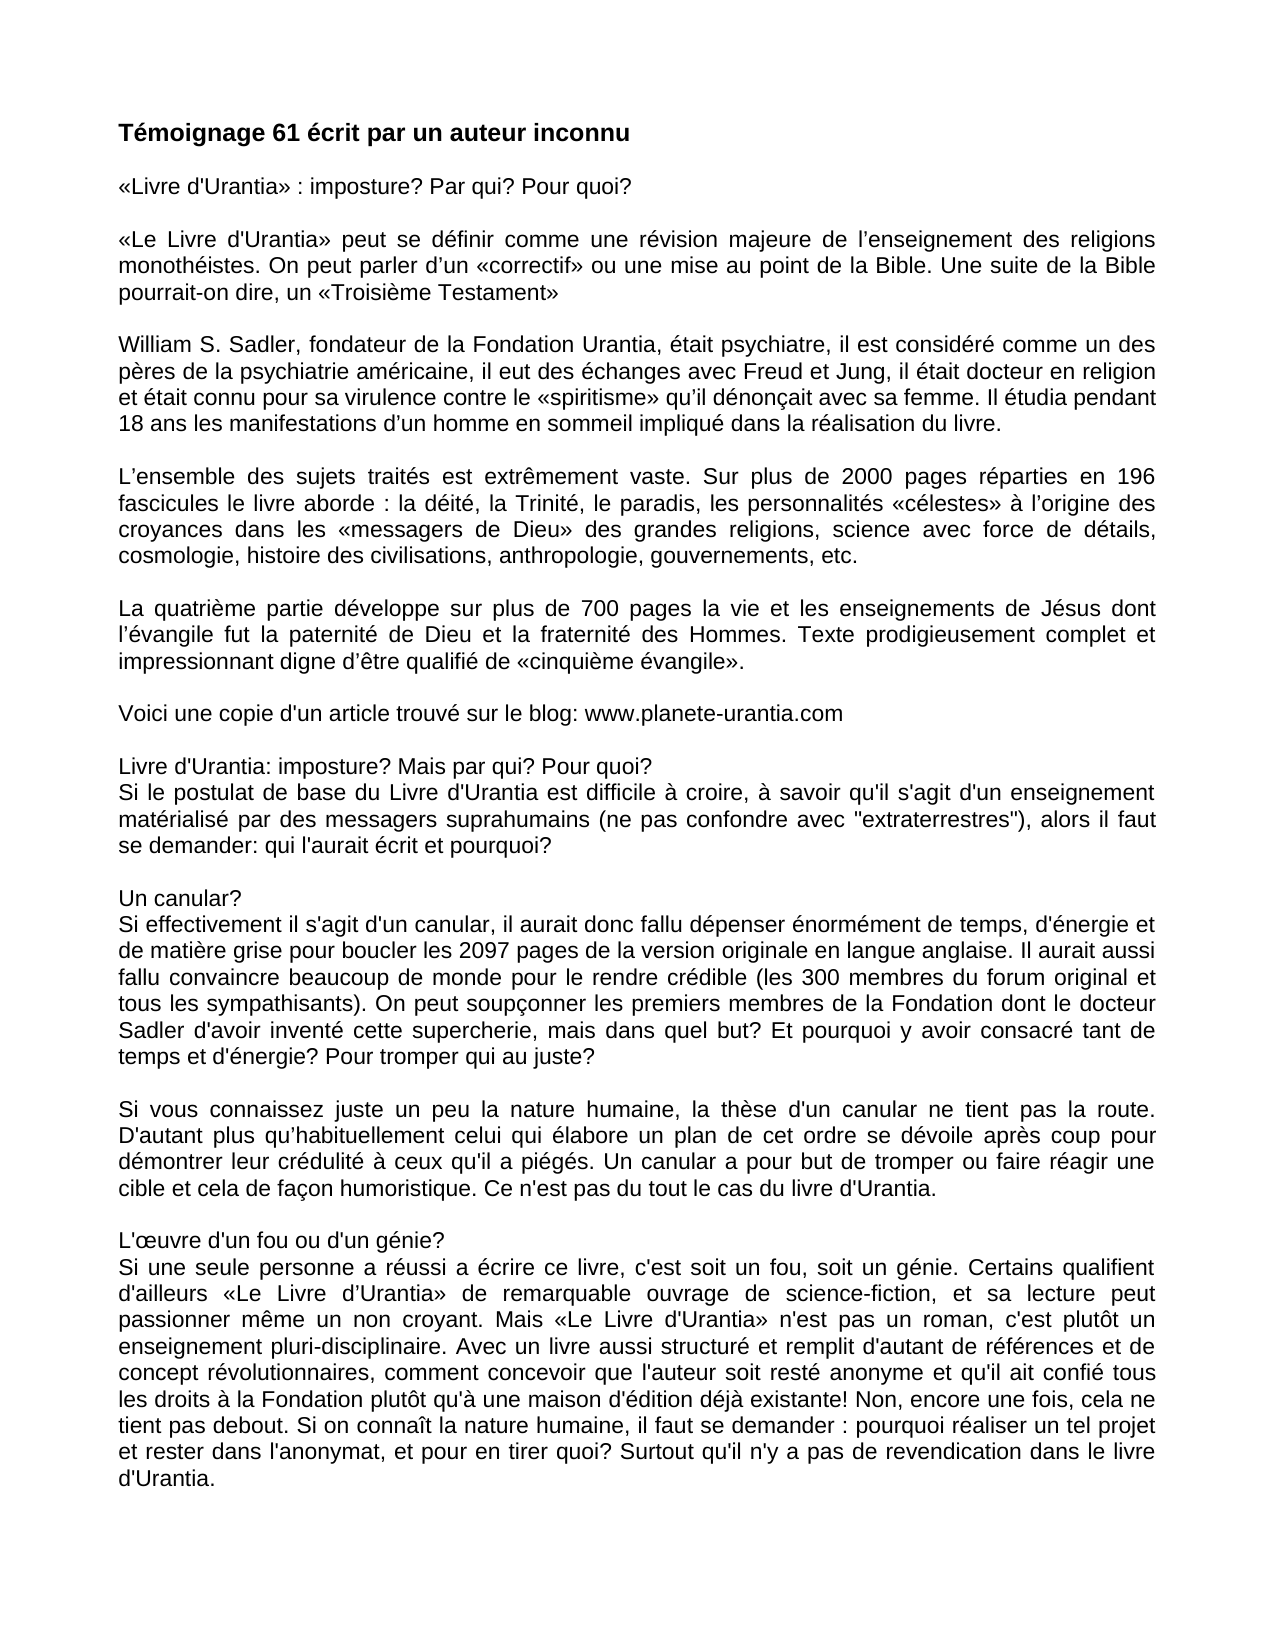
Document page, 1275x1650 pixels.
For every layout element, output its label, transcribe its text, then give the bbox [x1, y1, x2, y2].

text Livre d'Urantia: imposture? Mais par qui? Pour quoi? [118, 753, 1157, 779]
text L’ensemble des sujets traités est extrêmement vaste. Sur plus de 2000 pages réparties en 196 fascicules le livre aborde : la déité, la Trinité, le paradis, les personnalités «célestes» à l’origine des croyances dans les «messagers de Dieu» des grandes religions, science avec force de détails, cosmologie, histoire des civilisations, anthropologie, gouvernements, etc. [118, 463, 1157, 568]
text Voici une copie d'un article trouvé sur le blog: www.planete-urantia.com [118, 700, 1157, 727]
text Témoignage 61 écrit par un auteur inconnu [118, 118, 1157, 147]
text Si effectivement il s'agit d'un canular, il aurait donc fallu dépenser énormément de temps, d'énergie et de matière grise pour boucler les 2097 pages de la version originale en langue anglaise. Il aurait aussi fallu convaincre beaucoup de monde pour le rendre crédible (les 300 membres du forum original et tous les sympathisants). On peut soupçonner les premiers membres de la Fondation dont le docteur Sadler d'avoir inventé cette supercherie, mais dans quel but? Et pourquoi y avoir consacré tant de temps et d'énergie? Pour tromper qui au juste? [118, 911, 1157, 1069]
text Si le postulat de base du Livre d'Urantia est difficile à croire, à savoir qu'il s'agit d'un enseignement matérialisé par des messagers suprahumains (ne pas confondre avec "extraterrestres"), alors il faut se demander: qui l'aurait écrit et pourquoi? [118, 779, 1157, 858]
text L'œuvre d'un fou ou d'un génie? [118, 1227, 1157, 1254]
text «Livre d'Urantia» : imposture? Par qui? Pour quoi? [118, 173, 1157, 199]
text Si une seule personne a réussi a écrire ce livre, c'est soit un fou, soit un génie. Certains qualifient d'ailleurs «Le Livre d’Urantia» de remarquable ouvrage de science-fiction, et sa lecture peut passionner même un non croyant. Mais «Le Livre d'Urantia» n'est pas un roman, c'est plutôt un enseignement pluri-disciplinaire. Avec un livre aussi structuré et remplit d'autant de références et de concept révolutionnaires, comment concevoir que l'auteur soit resté anonyme et qu'il ait confié tous les droits à la Fondation plutôt qu'à une maison d'édition déjà existante! Non, encore une fois, cela ne tient pas debout. Si on connaît la nature humaine, il faut se demander : pourquoi réaliser un tel projet et rester dans l'anonymat, et pour en tirer quoi? Surtout qu'il n'y a pas de revendication dans le livre d'Urantia. [118, 1254, 1157, 1491]
text Si vous connaissez juste un peu la nature humaine, la thèse d'un canular ne tient pas la route. D'autant plus qu’habituellement celui qui élabore un plan de cet ordre se dévoile après coup pour démontrer leur crédulité à ceux qu'il a piégés. Un canular a pour but de tromper ou faire réagir une cible et cela de façon humoristique. Ce n'est pas du tout le cas du livre d'Urantia. [118, 1096, 1157, 1201]
text La quatrième partie développe sur plus de 700 pages la vie et les enseignements de Jésus dont l’évangile fut la paternité de Dieu et la fraternité des Hommes. Texte prodigieusement complet et impressionnant digne d’être qualifié de «cinquième évangile». [118, 595, 1157, 674]
text «Le Livre d'Urantia» peut se définir comme une révision majeure de l’enseignement des religions monothéistes. On peut parler d’un «correctif» ou une mise au point de la Bible. Une suite de la Bible pourrait-on dire, un «Troisième Testament» [118, 226, 1157, 305]
text William S. Sadler, fondateur de la Fondation Urantia, était psychiatre, il est considéré comme un des pères de la psychiatrie américaine, il eut des échanges avec Freud et Jung, il était docteur en religion et était connu pour sa virulence contre le «spiritisme» qu’il dénonçait avec sa femme. Il étudia pendant 18 ans les manifestations d’un homme en sommeil impliqué dans la réalisation du livre. [118, 331, 1157, 437]
text Un canular? [118, 885, 1157, 911]
